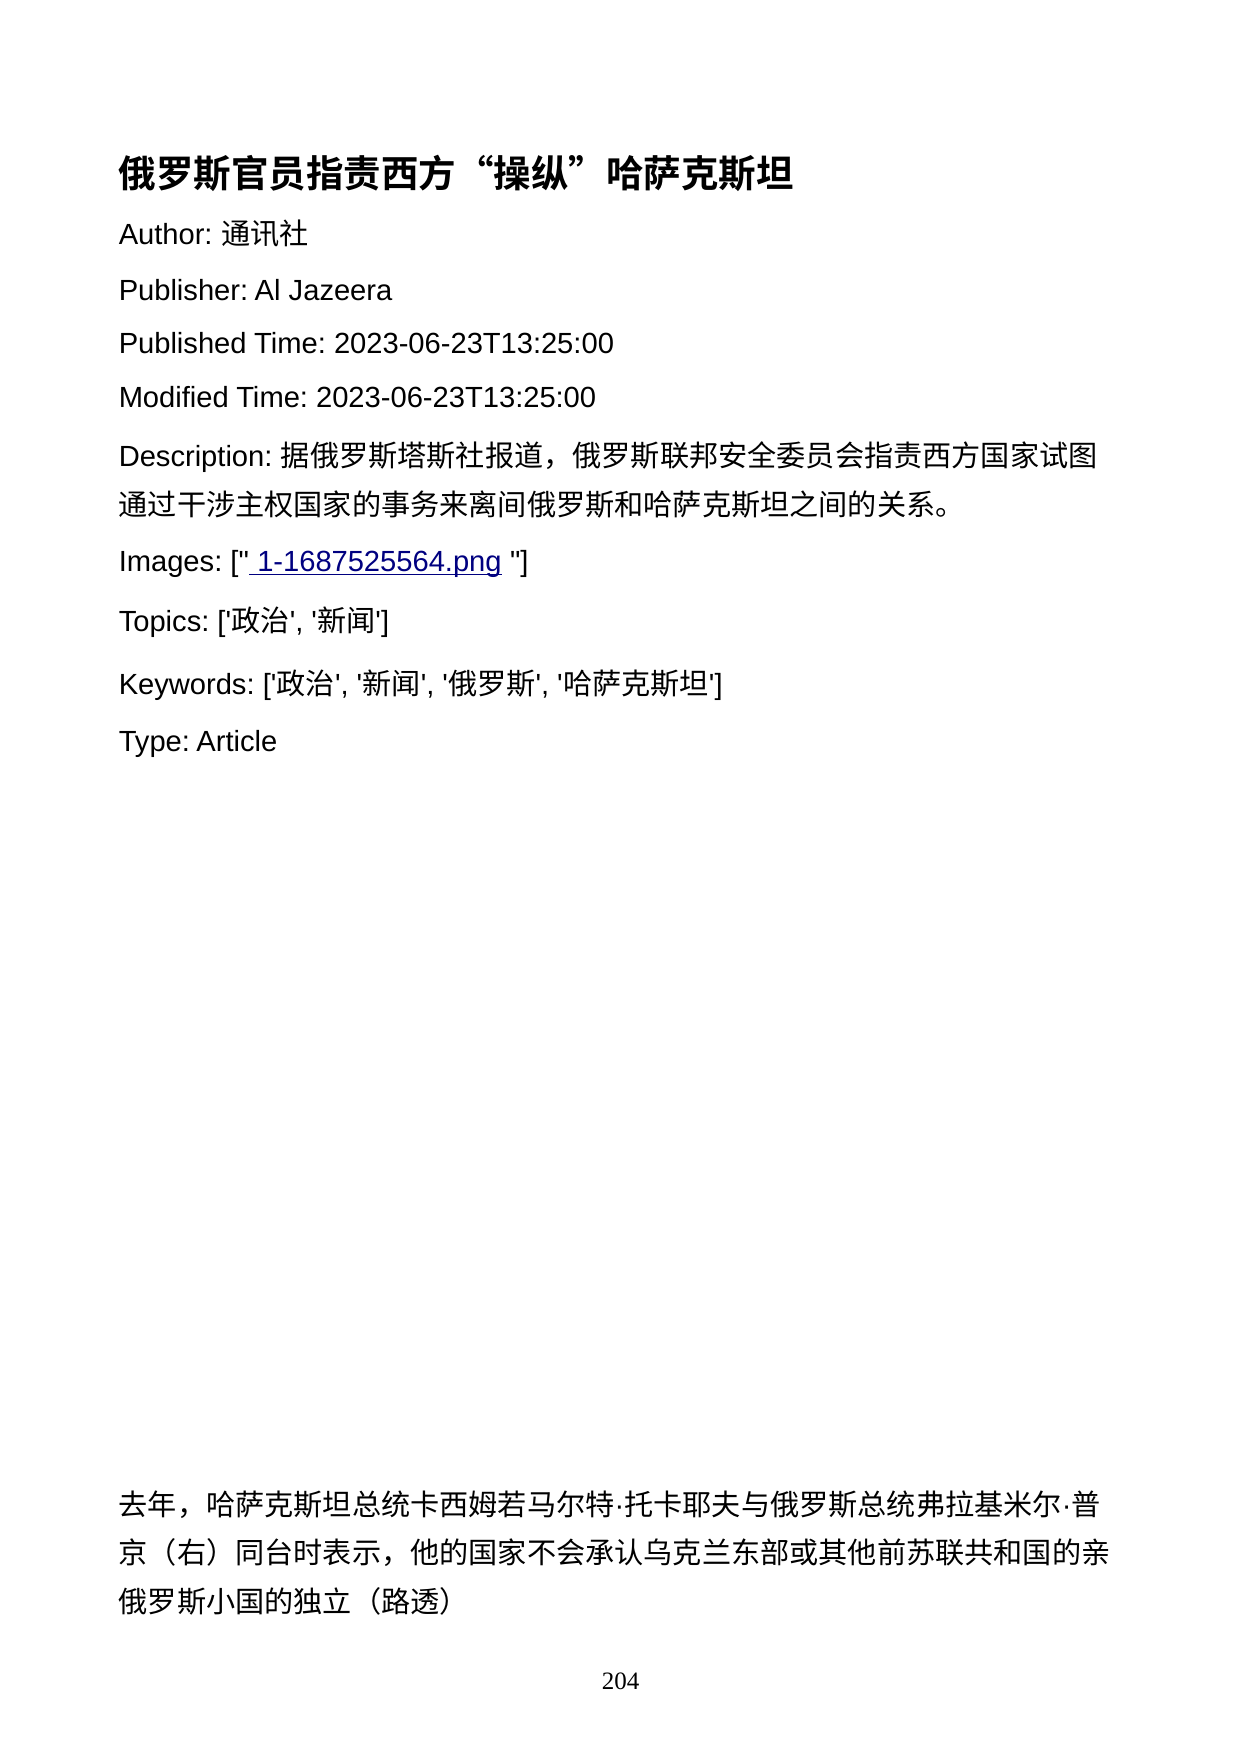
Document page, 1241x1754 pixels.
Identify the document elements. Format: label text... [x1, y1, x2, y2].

text Modified Time: 2023-06-23T13:25:00 [118, 380, 1122, 413]
text Publisher: Al Jazeera [118, 273, 1122, 307]
text Published Time: 2023-06-23T13:25:00 [118, 327, 1122, 360]
text Keywords: ['政治', '新闻', '俄罗斯', '哈萨克斯坦'] [118, 661, 1122, 703]
text Type: Article [118, 724, 1122, 757]
text Author: 通讯社 [118, 210, 1122, 253]
subtitle 俄罗斯官员指责西方“操纵”哈萨克斯坦 [118, 143, 1122, 198]
text 去年，哈萨克斯坦总统卡西姆若马尔特·托卡耶夫与俄罗斯总统弗拉基米尔·普京（右）同台时表示，他的国家不会承认乌克兰东部或其他前苏联共和国的亲俄罗斯小国的独立（路透） [118, 777, 1122, 1621]
text Description: 据俄罗斯塔斯社报道，俄罗斯联邦安全委员会指责西方国家试图通过干涉主权国家的事务来离间俄罗斯和哈萨克斯坦之间的关系。 [118, 433, 1122, 524]
text Topics: ['政治', '新闻'] [118, 598, 1122, 640]
text Images: [" 1-1687525564.png "] [118, 544, 1122, 578]
